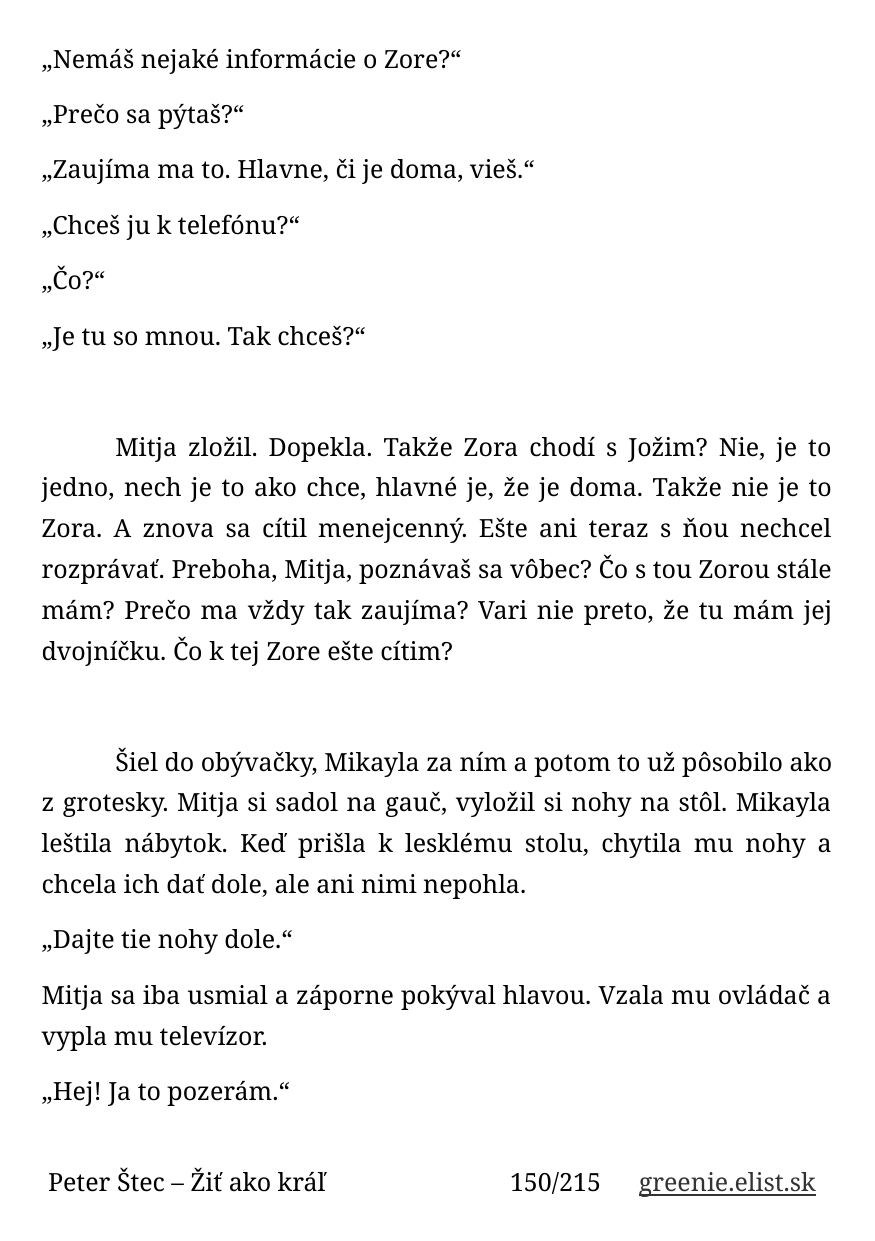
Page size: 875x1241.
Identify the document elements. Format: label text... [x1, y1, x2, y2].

text „Nemáš nejaké informácie o Zore?“ [41, 41, 833, 75]
text Mitja sa iba usmial a záporne pokýval hlavou. Vzala mu ovládač a vypla mu televízor. [41, 978, 833, 1052]
text „Chceš ju k telefónu?“ [41, 208, 833, 242]
text „Hej! Ja to pozerám.“ [41, 1074, 833, 1108]
text „Čo?“ [41, 263, 833, 297]
text Mitja zložil. Dopekla. Takže Zora chodí s Jožim? Nie, je to jedno, nech je to ako chce, hlavné je, že je doma. Takže nie je to Zora. A znova sa cítil menejcenný. Ešte ani teraz s ňou nechcel rozprávať. Preboha, Mitja, poznávaš sa vôbec? Čo s tou Zorou stále mám? Prečo ma vždy tak zaujíma? Vari nie preto, že tu mám jej dvojníčku. Čo k tej Zore ešte cítim? [41, 429, 833, 667]
text „Prečo sa pýtaš?“ [41, 97, 833, 131]
text „Je tu so mnou. Tak chceš?“ [41, 318, 833, 352]
text „Dajte tie nohy dole.“ [41, 922, 833, 956]
text Šiel do obývačky, Mikayla za ním a potom to už pôsobilo ako z grotesky. Mitja si sadol na gauč, vyložil si nohy na stôl. Mikayla leštila nábytok. Keď prišla k lesklému stolu, chytila mu nohy a chcela ich dať dole, ale ani nimi nepohla. [41, 744, 833, 901]
text „Zaujíma ma to. Hlavne, či je doma, vieš.“ [41, 152, 833, 186]
